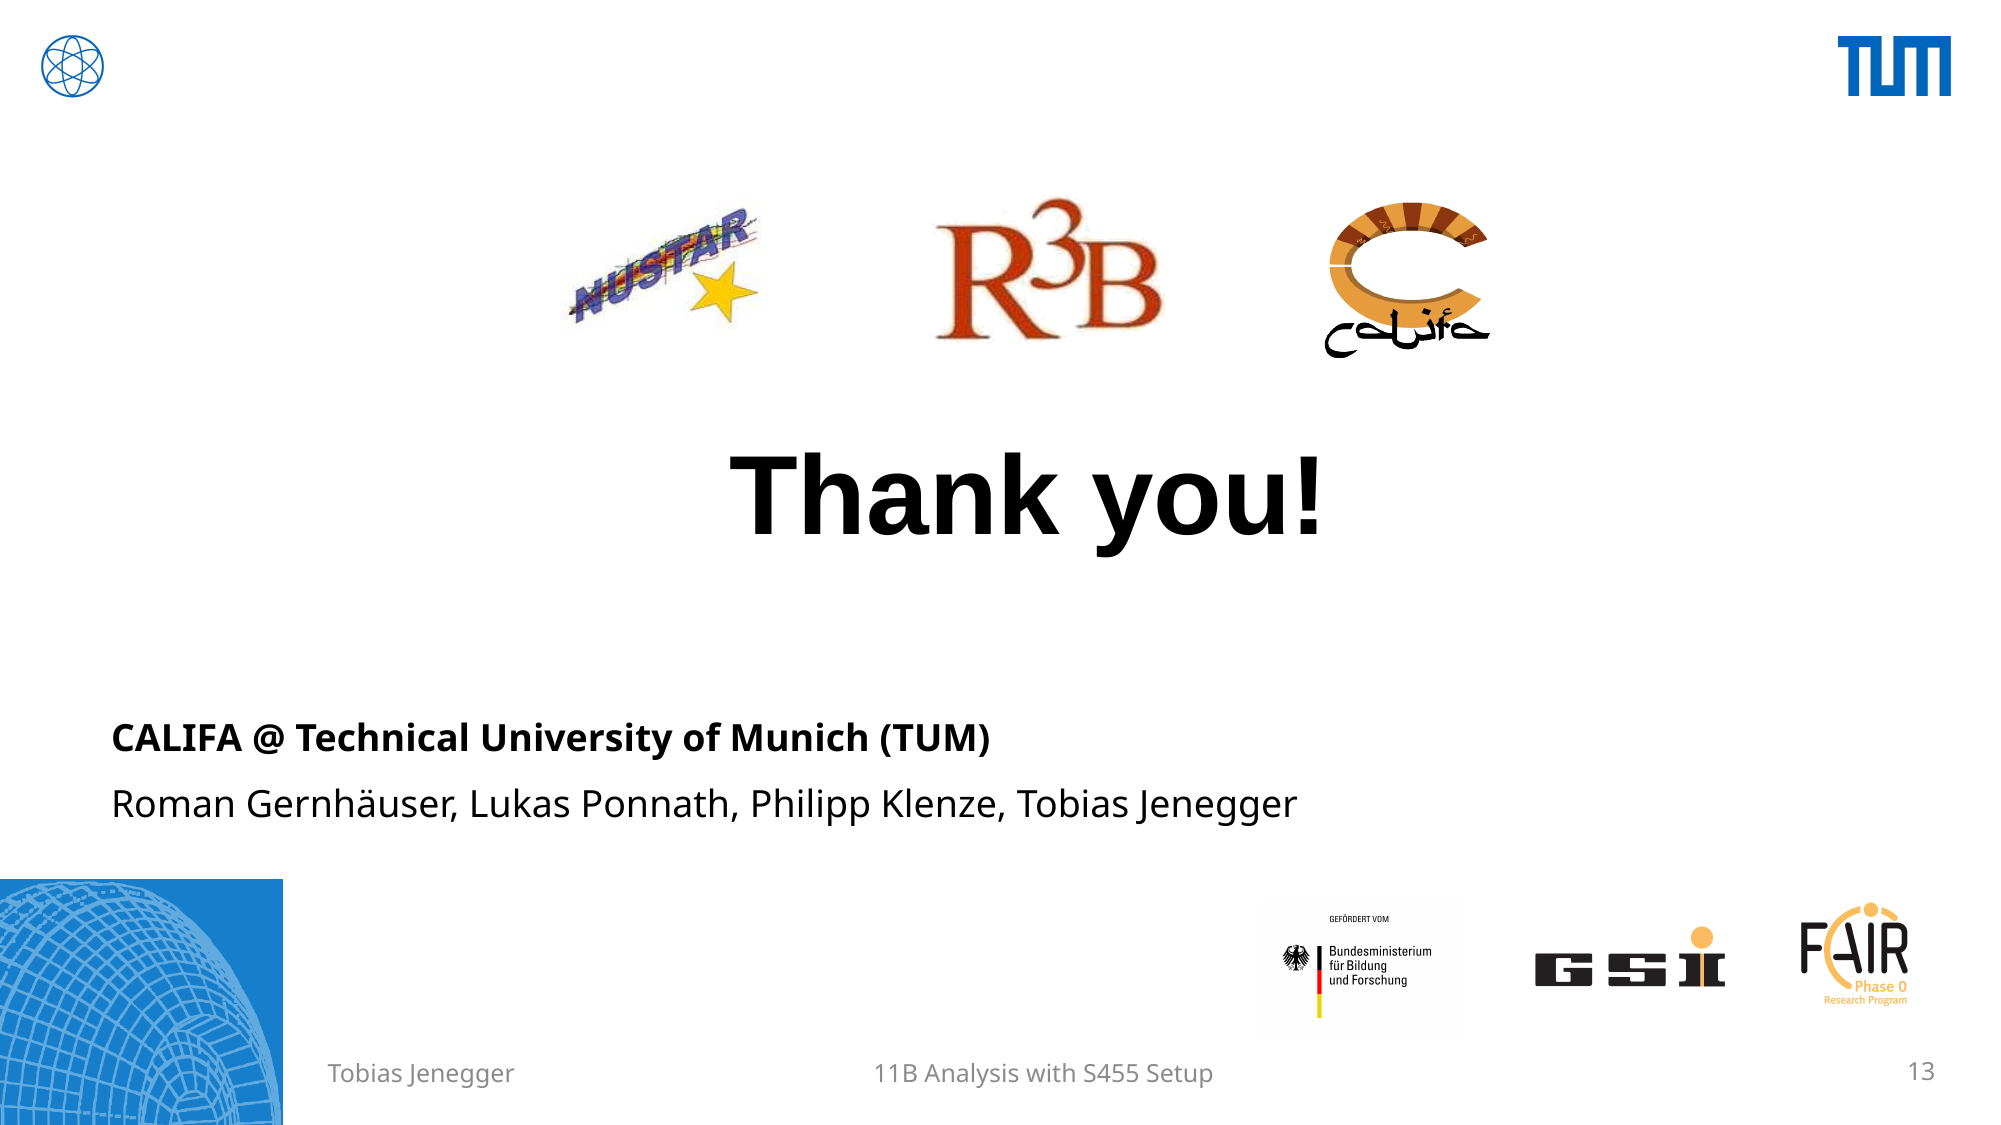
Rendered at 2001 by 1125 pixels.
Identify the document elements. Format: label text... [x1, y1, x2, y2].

footer 11B Analysis with S455 Setup [662, 1042, 1425, 1103]
text_box Thank you! [714, 425, 1412, 566]
picture [561, 198, 775, 350]
slide_number [1500, 1042, 1951, 1103]
picture [1322, 198, 1495, 362]
picture [1783, 885, 1926, 1028]
picture [0, 879, 283, 1125]
list CALIFA @ Technical University of Munich (TUM) Roman Gernhäuser, Lukas Ponnath, Philipp Klenze, Tobias Jenegger [96, 113, 1910, 990]
picture [1489, 915, 1772, 1009]
picture [1262, 898, 1465, 1042]
slide_number Tobias Jenegger [312, 1042, 588, 1103]
picture [1838, 36, 1951, 96]
picture [932, 194, 1165, 343]
picture [36, 30, 108, 101]
